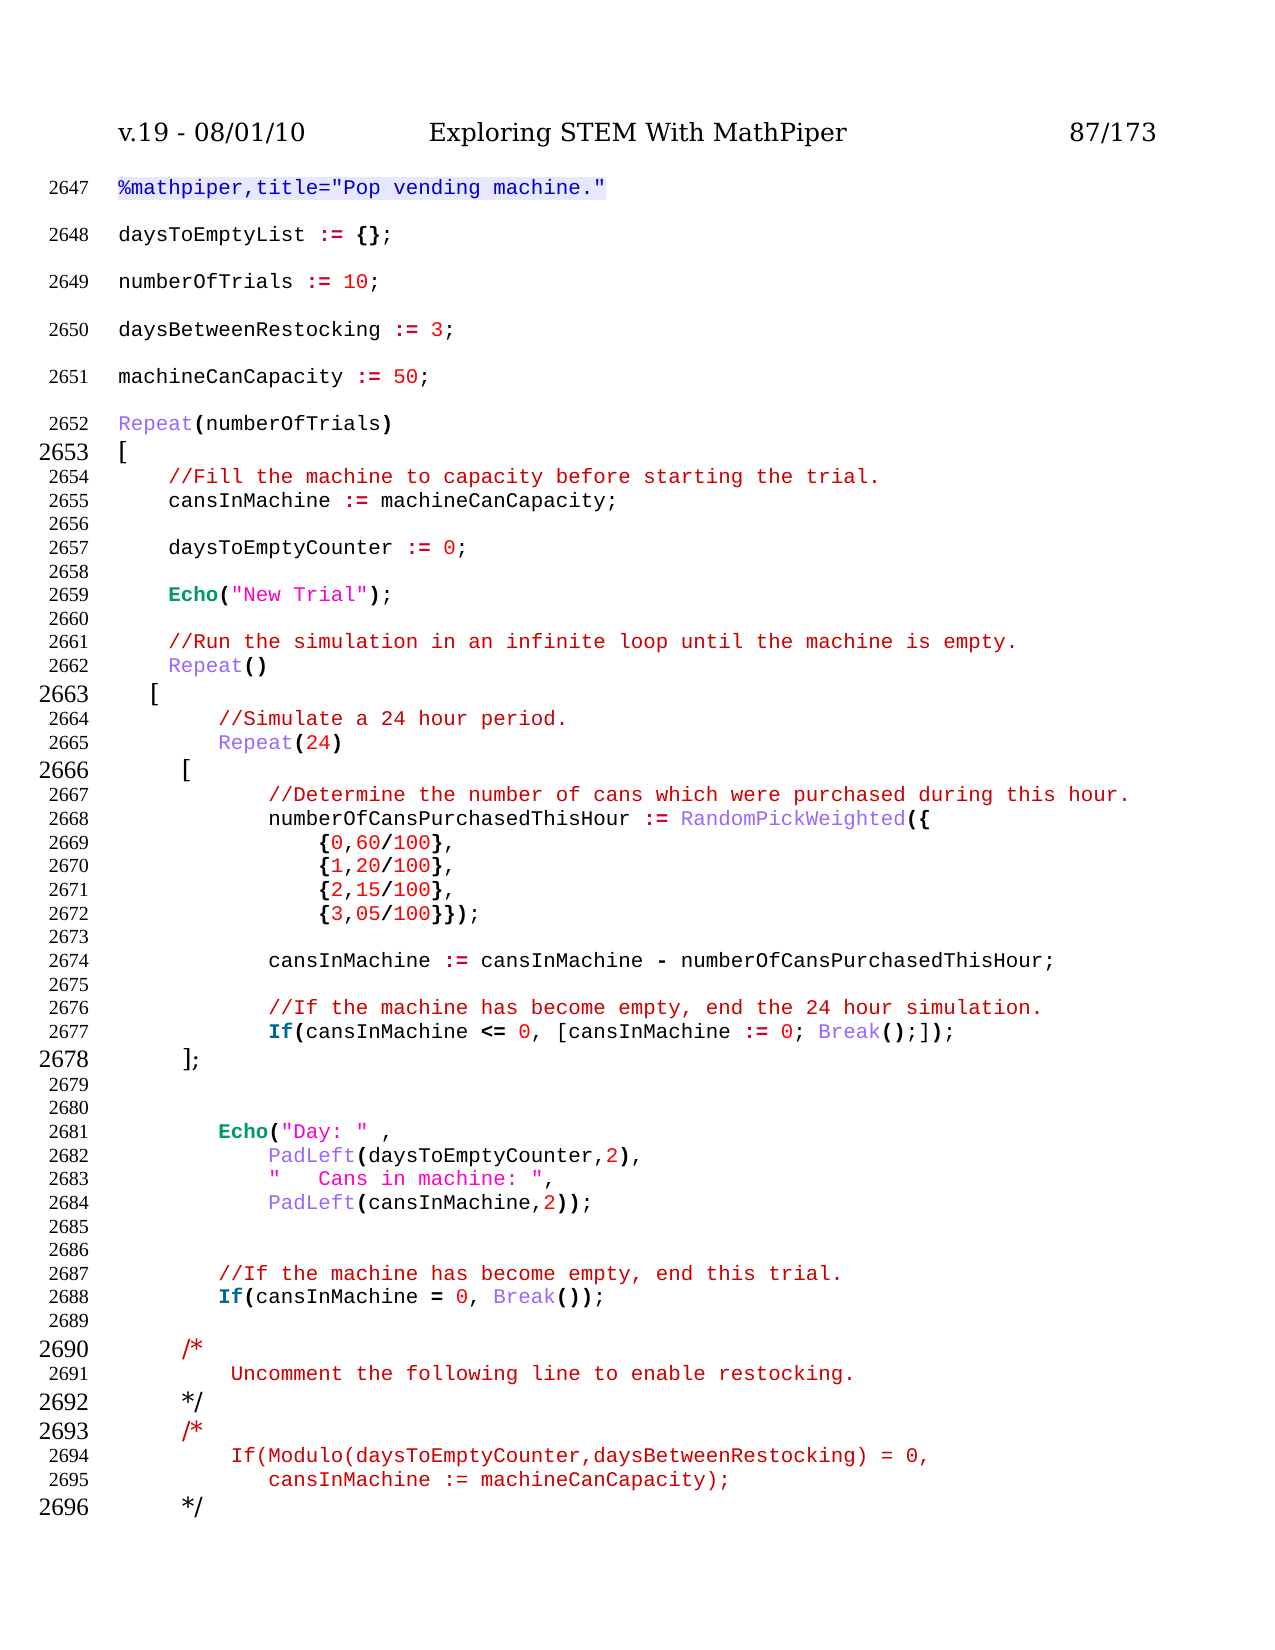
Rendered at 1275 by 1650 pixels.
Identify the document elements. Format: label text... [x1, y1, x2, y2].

text Uncomment the following line to enable restocking. [118, 1363, 1157, 1387]
text /* [118, 1334, 1157, 1363]
text {3,05/100}}); [118, 903, 1157, 926]
text */ [118, 1492, 1157, 1521]
text cansInMachine := machineCanCapacity); [118, 1469, 1157, 1492]
text ]; [118, 1044, 1157, 1074]
text If(cansInMachine <= 0, [cansInMachine := 0; Break();]); [118, 1021, 1157, 1044]
text cansInMachine := cansInMachine - numberOfCansPurchasedThisHour; [118, 950, 1157, 974]
text If(cansInMachine = 0, Break()); [118, 1287, 1157, 1310]
text numberOfCansPurchasedThisHour := RandomPickWeighted({ [118, 808, 1157, 832]
text //Run the simulation in an infinite loop until the machine is empty. [118, 632, 1157, 655]
text [ [118, 755, 1157, 784]
text Echo("Day: " , [118, 1121, 1157, 1145]
text %mathpiper,title="Pop vending machine." [118, 177, 1157, 200]
text " Cans in machine: ", [118, 1168, 1157, 1192]
text {0,60/100}, [118, 832, 1157, 855]
text //If the machine has become empty, end this trial. [118, 1263, 1157, 1287]
text daysToEmptyList := {}; [118, 224, 1157, 248]
text */ [118, 1387, 1157, 1416]
text cansInMachine := machineCanCapacity; [118, 490, 1157, 513]
text {1,20/100}, [118, 855, 1157, 879]
text PadLeft(cansInMachine,2)); [118, 1192, 1157, 1216]
text PadLeft(daysToEmptyCounter,2), [118, 1145, 1157, 1168]
text machineCanCapacity := 50; [118, 366, 1157, 389]
text Echo("New Trial"); [118, 584, 1157, 608]
text /* [118, 1416, 1157, 1445]
text [ [118, 437, 1157, 466]
text //Simulate a 24 hour period. [118, 708, 1157, 732]
text //Determine the number of cans which were purchased during this hour. [118, 784, 1157, 808]
text //Fill the machine to capacity before starting the trial. [118, 466, 1157, 490]
text numberOfTrials := 10; [118, 271, 1157, 295]
text daysBetweenRestocking := 3; [118, 319, 1157, 342]
text //If the machine has become empty, end the 24 hour simulation. [118, 997, 1157, 1021]
text {2,15/100}, [118, 879, 1157, 903]
text Repeat(24) [118, 732, 1157, 755]
text daysToEmptyCounter := 0; [118, 537, 1157, 561]
text [ [118, 679, 1157, 708]
text If(Modulo(daysToEmptyCounter,daysBetweenRestocking) = 0, [118, 1445, 1157, 1469]
text Repeat(numberOfTrials) [118, 413, 1157, 437]
text Repeat() [118, 655, 1157, 679]
